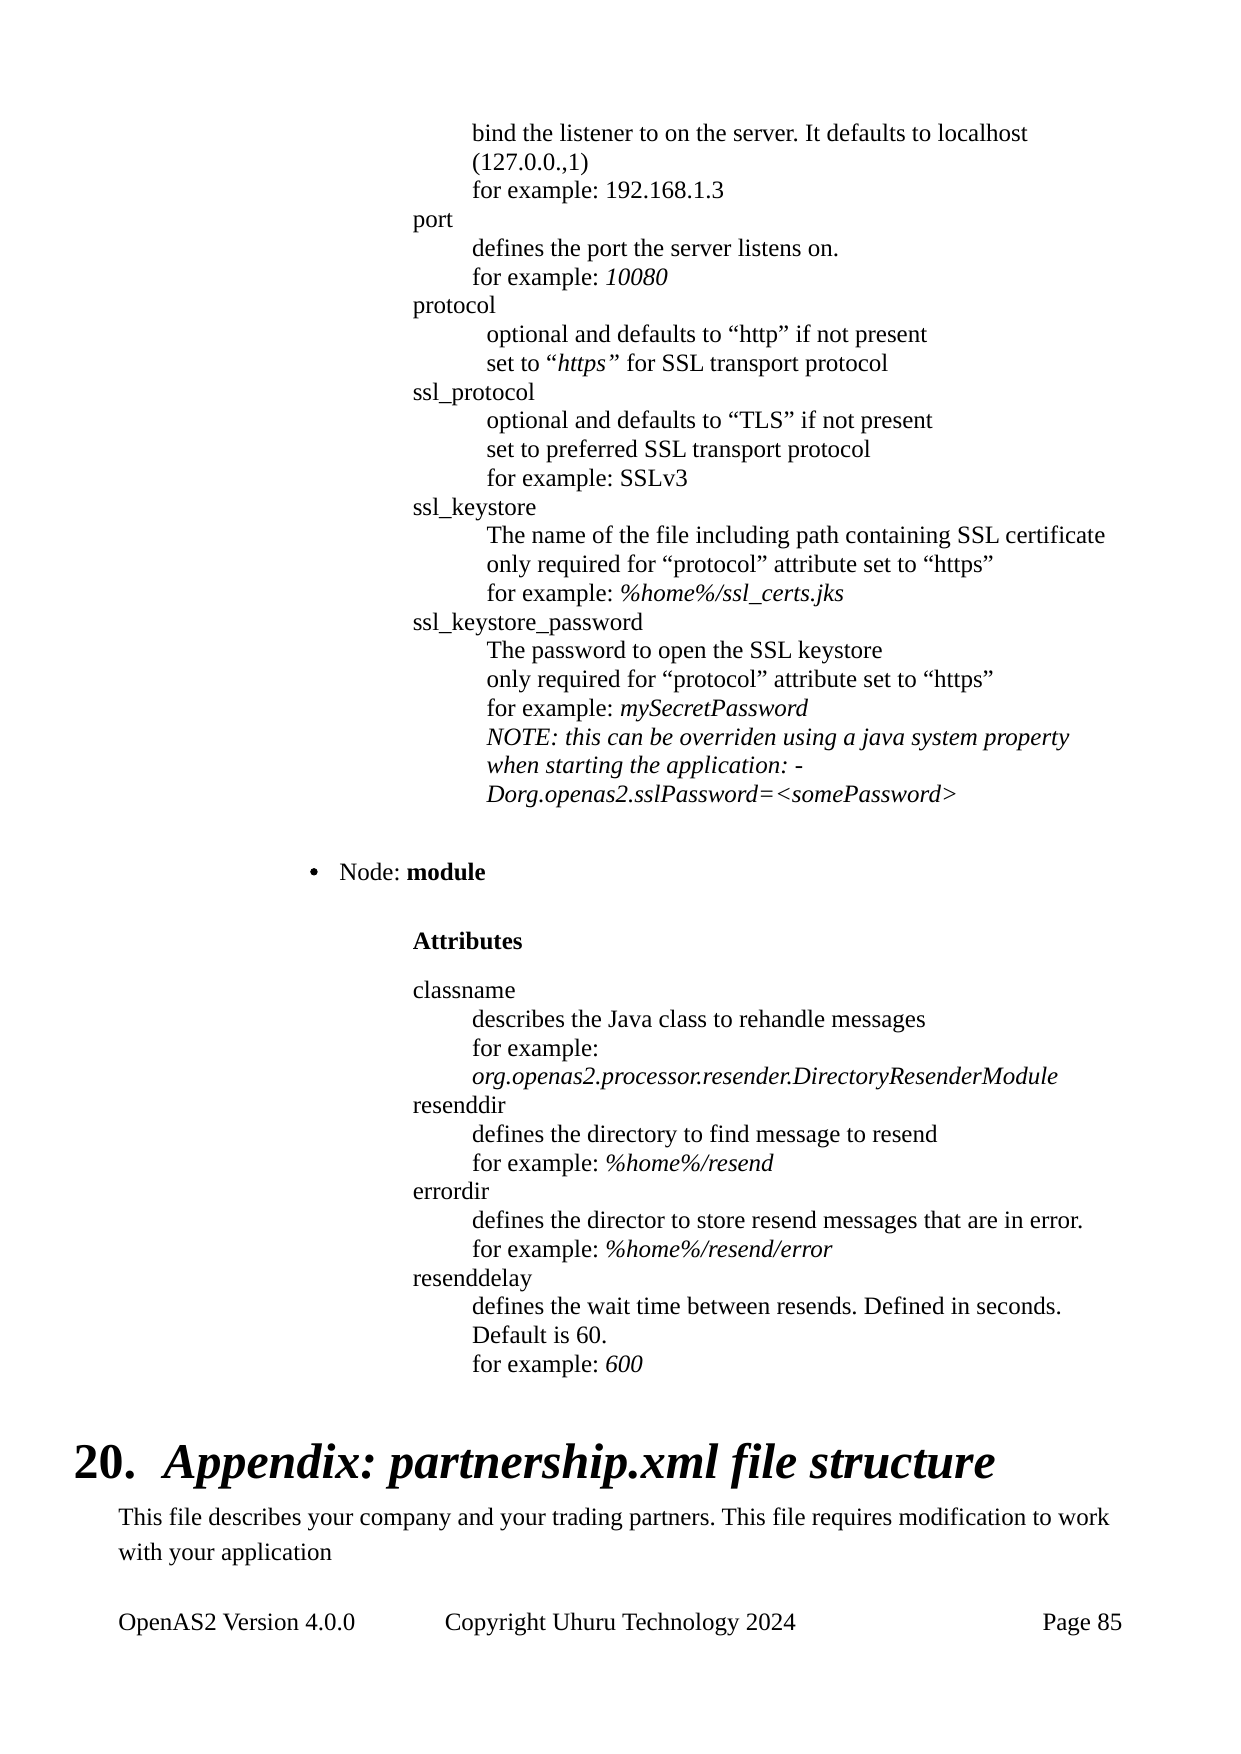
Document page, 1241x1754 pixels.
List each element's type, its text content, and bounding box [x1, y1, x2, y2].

list for example: mySecretPassword [457, 693, 1122, 722]
list Node: module [309, 857, 1122, 886]
subtitle Appendix: partnership.xml file structure [73, 1432, 1122, 1490]
list NOTE: this can be overriden using a java system property when starting the application: -Dorg.openas2.sslPassword=<somePassword> [457, 722, 1122, 808]
list for example: %home%/ssl_certs.jks [457, 578, 1122, 607]
list set to “https” for SSL transport protocol [457, 348, 1122, 377]
subtitle optional and defaults to “http” if not present [457, 319, 1122, 348]
subtitle resenddir [383, 1090, 1122, 1119]
subtitle only required for “protocol” attribute set to “https” [457, 549, 1122, 578]
list Attributes [383, 892, 1122, 955]
subtitle only required for “protocol” attribute set to “https” [457, 664, 1122, 693]
subtitle protocol [383, 291, 1122, 319]
subtitle The name of the file including path containing SSL certificate [457, 521, 1122, 549]
subtitle ssl_keystore_password [383, 607, 1122, 636]
list defines the director to store resend messages that are in error. for example: %home%/resend/error [442, 1205, 1122, 1263]
subtitle optional and defaults to “TLS” if not present [457, 406, 1122, 434]
list bind the listener to on the server. It defaults to localhost (127.0.0.,1) for example: 192.168.1.3 [442, 118, 1122, 204]
list set to preferred SSL transport protocol [457, 434, 1122, 463]
list describes the Java class to rehandle messages for example: org.openas2.processor.resender.DirectoryResenderModule [442, 1004, 1122, 1090]
text This file describes your company and your trading partners. This file requires modification to work with your application [118, 1502, 1122, 1565]
subtitle classname [383, 975, 1122, 1004]
subtitle The password to open the SSL keystore [457, 636, 1122, 664]
subtitle ssl_keystore [383, 492, 1122, 521]
subtitle errordir [383, 1176, 1122, 1205]
list for example: SSLv3 [457, 463, 1122, 492]
subtitle port [383, 204, 1122, 233]
list defines the directory to find message to resend for example: %home%/resend [442, 1119, 1122, 1176]
subtitle resenddelay [383, 1263, 1122, 1291]
list defines the port the server listens on. for example: 10080 [442, 233, 1122, 291]
list defines the wait time between resends. Defined in seconds. Default is 60. for example: 600 [442, 1291, 1122, 1378]
subtitle ssl_protocol [383, 377, 1122, 406]
